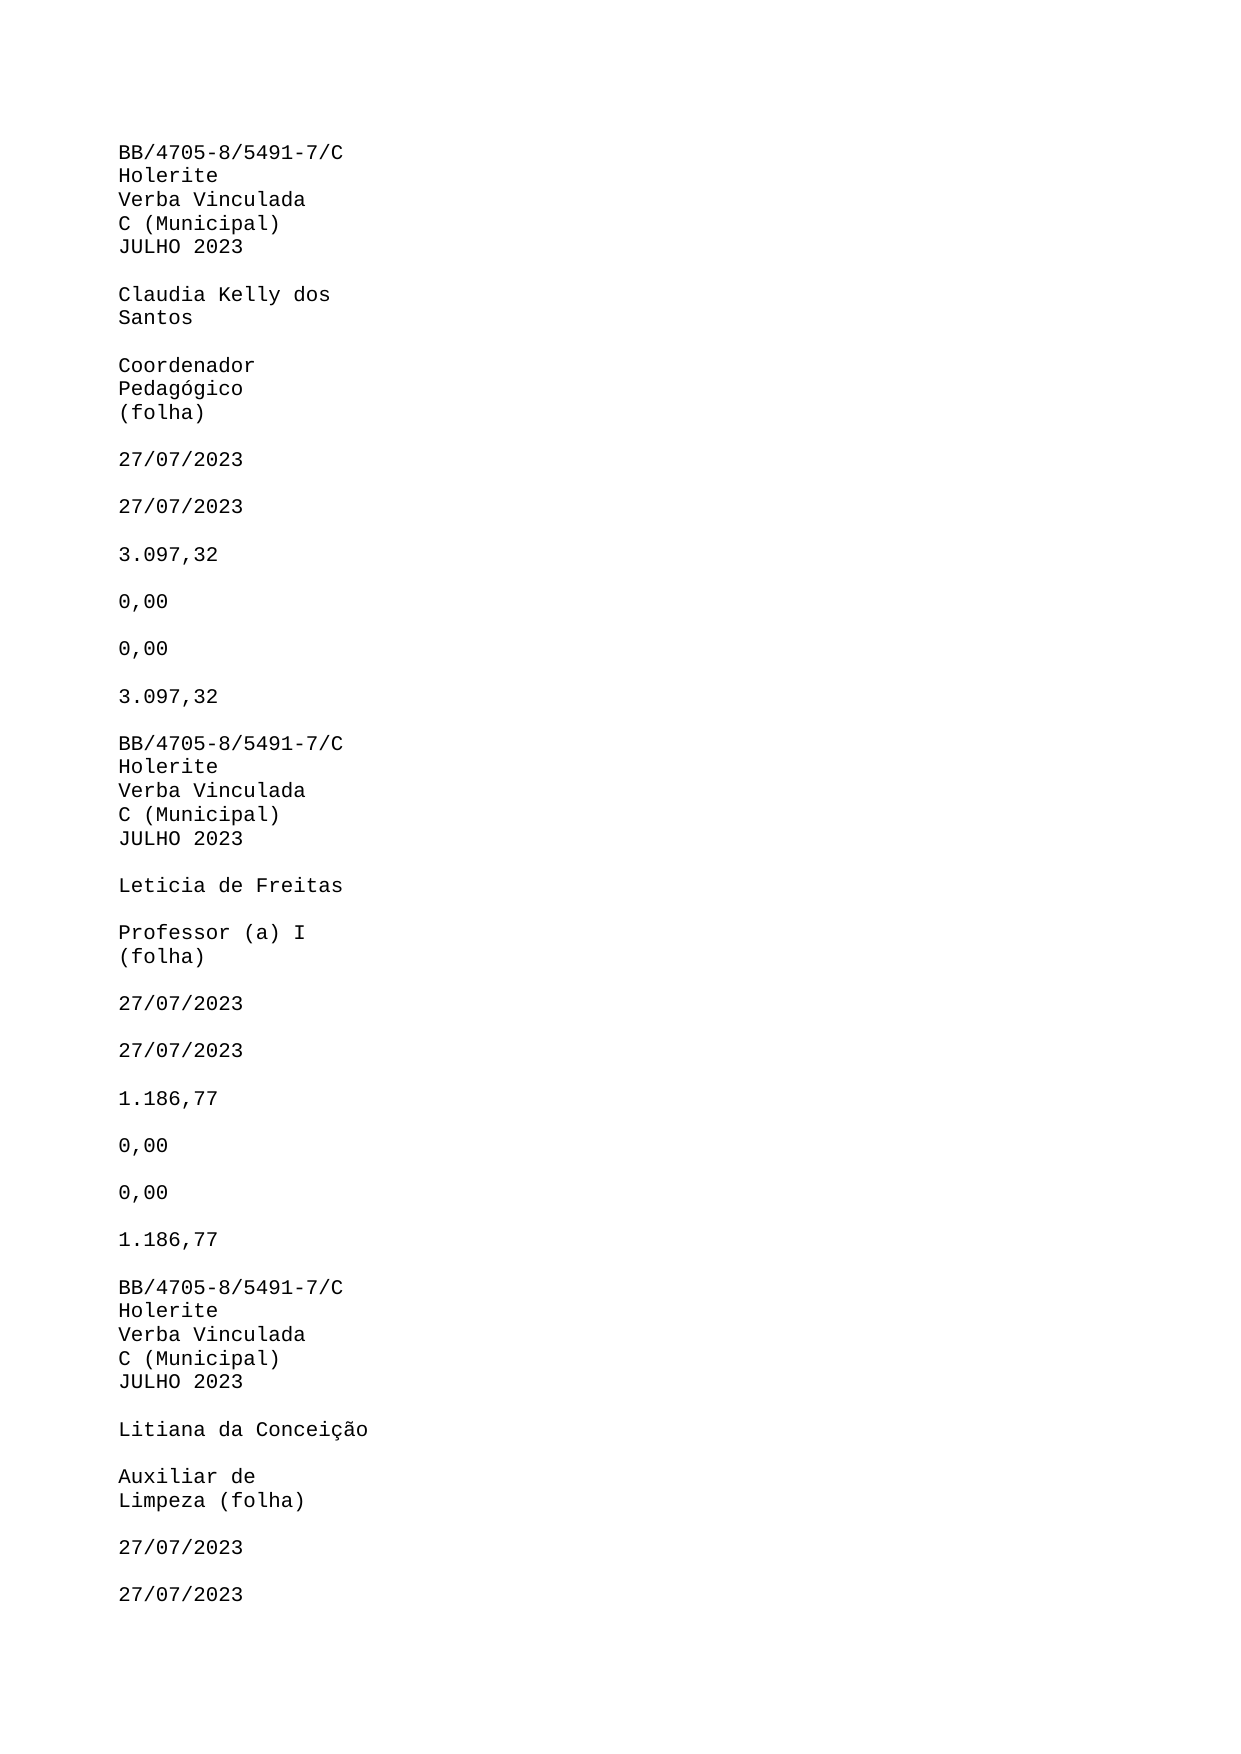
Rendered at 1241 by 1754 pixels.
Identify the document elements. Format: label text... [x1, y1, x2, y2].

text Claudia Kelly dos [118, 284, 1122, 307]
text 3.097,32 [118, 544, 1122, 567]
text 27/07/2023 [118, 449, 1122, 473]
text Limpeza (folha) [118, 1489, 1122, 1513]
text 27/07/2023 [118, 1040, 1122, 1064]
text (folha) [118, 402, 1122, 426]
text 1.186,77 [118, 1088, 1122, 1111]
text Holerite [118, 757, 1122, 780]
text Holerite [118, 1300, 1122, 1324]
text 0,00 [118, 638, 1122, 662]
text 27/07/2023 [118, 993, 1122, 1017]
text 3.097,32 [118, 686, 1122, 709]
text JULHO 2023 [118, 236, 1122, 260]
text 0,00 [118, 591, 1122, 615]
text JULHO 2023 [118, 827, 1122, 851]
text 27/07/2023 [118, 1584, 1122, 1608]
text C (Municipal) [118, 1348, 1122, 1371]
text Leticia de Freitas [118, 875, 1122, 898]
text 0,00 [118, 1135, 1122, 1158]
text BB/4705-8/5491-7/C [118, 1277, 1122, 1300]
text Verba Vinculada [118, 1324, 1122, 1348]
text Verba Vinculada [118, 189, 1122, 213]
text Santos [118, 307, 1122, 331]
text 1.186,77 [118, 1229, 1122, 1253]
text (folha) [118, 946, 1122, 969]
text Holerite [118, 165, 1122, 189]
text Professor (a) I [118, 922, 1122, 946]
text BB/4705-8/5491-7/C [118, 733, 1122, 757]
text 27/07/2023 [118, 1537, 1122, 1561]
text Coordenador [118, 354, 1122, 378]
text Verba Vinculada [118, 780, 1122, 804]
text Pedagógico [118, 378, 1122, 402]
text Litiana da Conceição [118, 1419, 1122, 1442]
text Auxiliar de [118, 1466, 1122, 1489]
text C (Municipal) [118, 804, 1122, 827]
text 27/07/2023 [118, 496, 1122, 520]
text C (Municipal) [118, 213, 1122, 236]
text JULHO 2023 [118, 1371, 1122, 1395]
text 0,00 [118, 1182, 1122, 1206]
text BB/4705-8/5491-7/C [118, 142, 1122, 165]
